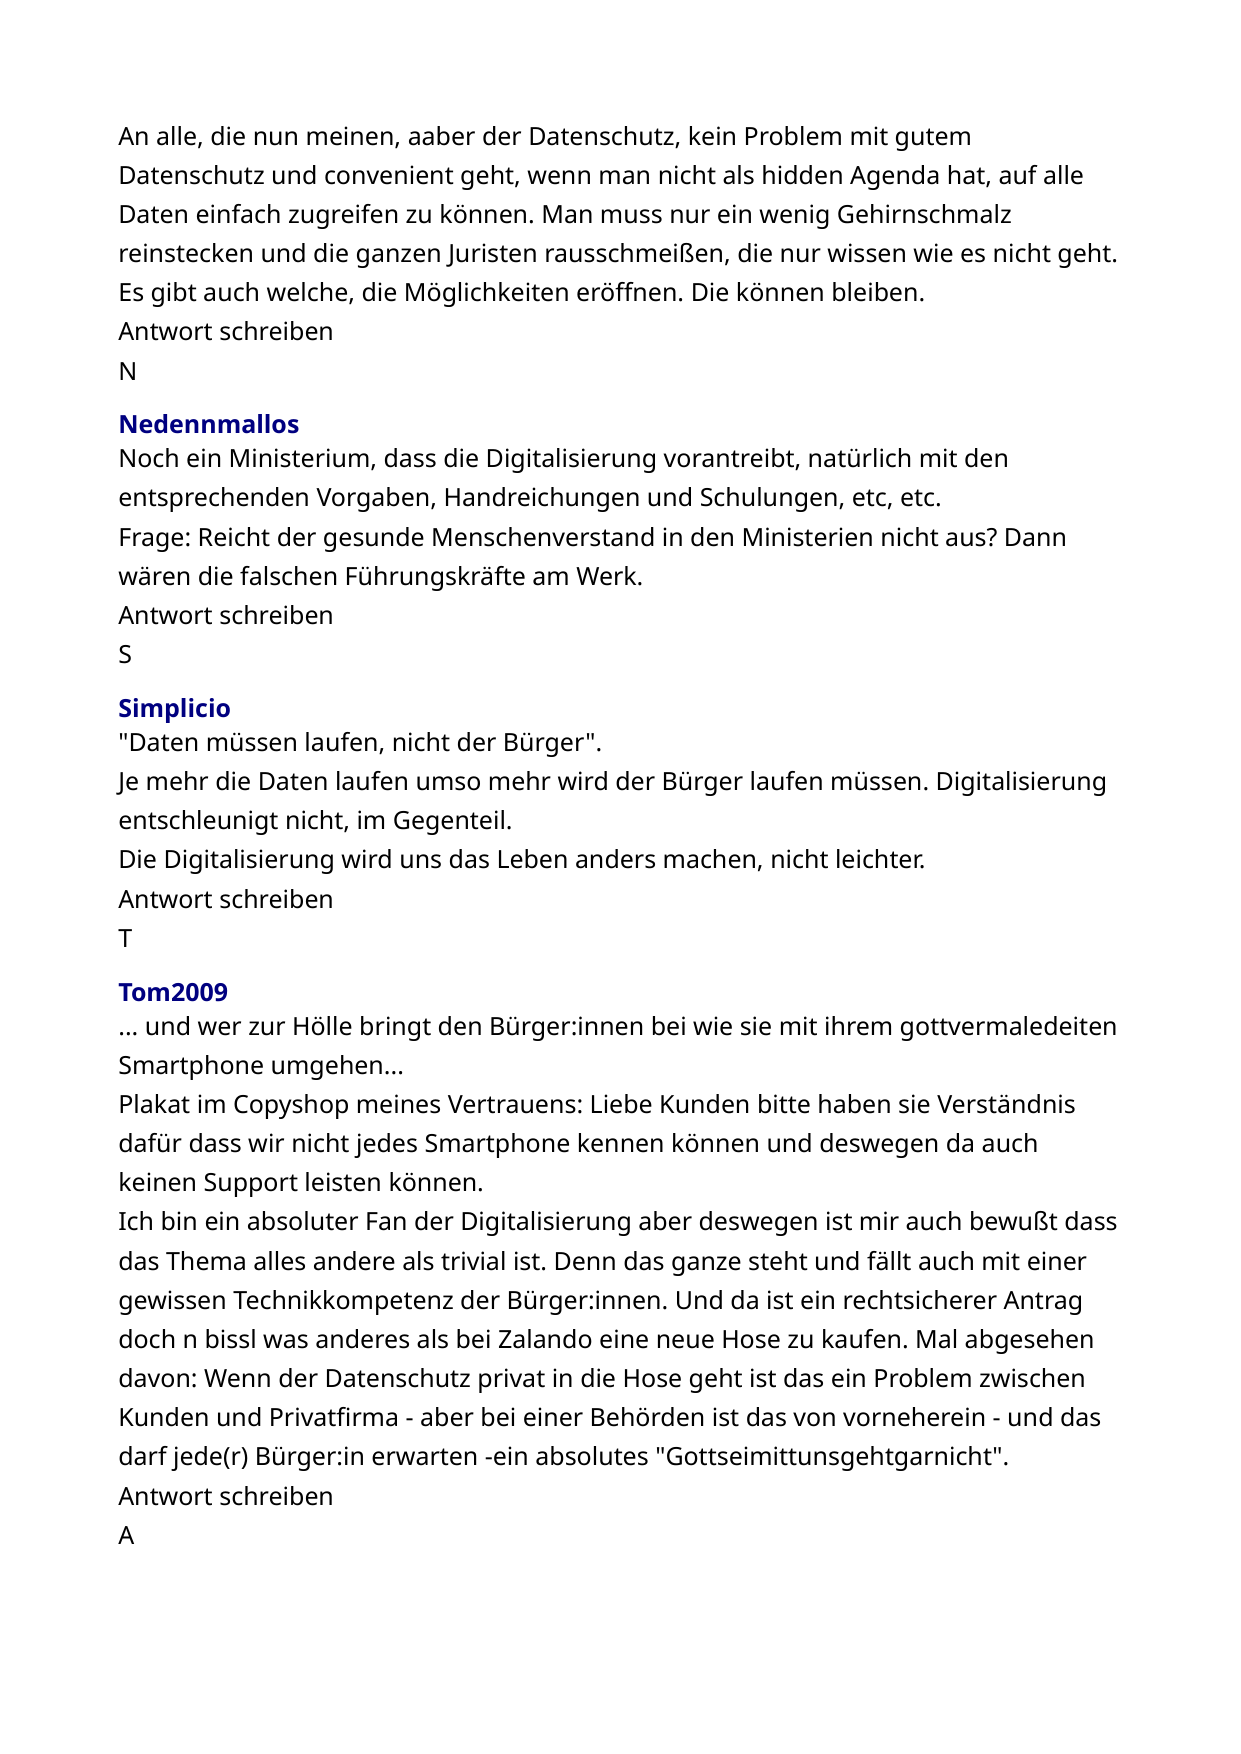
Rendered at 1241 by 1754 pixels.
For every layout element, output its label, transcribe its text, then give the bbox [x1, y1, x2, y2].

text Noch ein Ministerium, dass die Digitalisierung vorantreibt, natürlich mit den entsprechenden Vorgaben, Handreichungen und Schulungen, etc, etc. [118, 441, 1122, 514]
text Plakat im Copyshop meines Vertrauens: Liebe Kunden bitte haben sie Verständnis dafür dass wir nicht jedes Smartphone kennen können und deswegen da auch keinen Support leisten können. [118, 1087, 1122, 1199]
subtitle Nedennmallos [118, 407, 1122, 441]
text A [118, 1517, 1122, 1551]
text Frage: Reicht der gesunde Menschenverstand in den Ministerien nicht aus? Dann wären die falschen Führungskräfte am Werk. [118, 519, 1122, 592]
text Ich bin ein absoluter Fan der Digitalisierung aber deswegen ist mir auch bewußt dass das Thema alles andere als trivial ist. Denn das ganze steht und fällt auch mit einer gewissen Technikkompetenz der Bürger:innen. Und da ist ein rechtsicherer Antrag doch n bissl was anderes als bei Zalando eine neue Hose zu kaufen. Mal abgesehen davon: Wenn der Datenschutz privat in die Hose geht ist das ein Problem zwischen Kunden und Privatfirma - aber bei einer Behörden ist das von vorneherein - und das darf jede(r) Bürger:in erwarten -ein absolutes "Gottseimittunsgehtgarnicht". [118, 1204, 1122, 1473]
subtitle Simplicio [118, 691, 1122, 724]
text N [118, 353, 1122, 387]
text Antwort schreiben [118, 598, 1122, 632]
text Antwort schreiben [118, 314, 1122, 348]
subtitle Tom2009 [118, 974, 1122, 1008]
text An alle, die nun meinen, aaber der Datenschutz, kein Problem mit gutem Datenschutz und convenient geht, wenn man nicht als hidden Agenda hat, auf alle Daten einfach zugreifen zu können. Man muss nur ein wenig Gehirnschmalz reinstecken und die ganzen Juristen rausschmeißen, die nur wissen wie es nicht geht. Es gibt auch welche, die Möglichkeiten eröffnen. Die können bleiben. [118, 118, 1122, 309]
text "Daten müssen laufen, nicht der Bürger". [118, 724, 1122, 759]
text Antwort schreiben [118, 881, 1122, 915]
text Die Digitalisierung wird uns das Leben anders machen, nicht leichter. [118, 842, 1122, 876]
text S [118, 637, 1122, 671]
text ... und wer zur Hölle bringt den Bürger:innen bei wie sie mit ihrem gottvermaledeiten Smartphone umgehen... [118, 1008, 1122, 1081]
text Antwort schreiben [118, 1478, 1122, 1512]
text Je mehr die Daten laufen umso mehr wird der Bürger laufen müssen. Digitalisierung entschleunigt nicht, im Gegenteil. [118, 764, 1122, 837]
text T [118, 920, 1122, 954]
